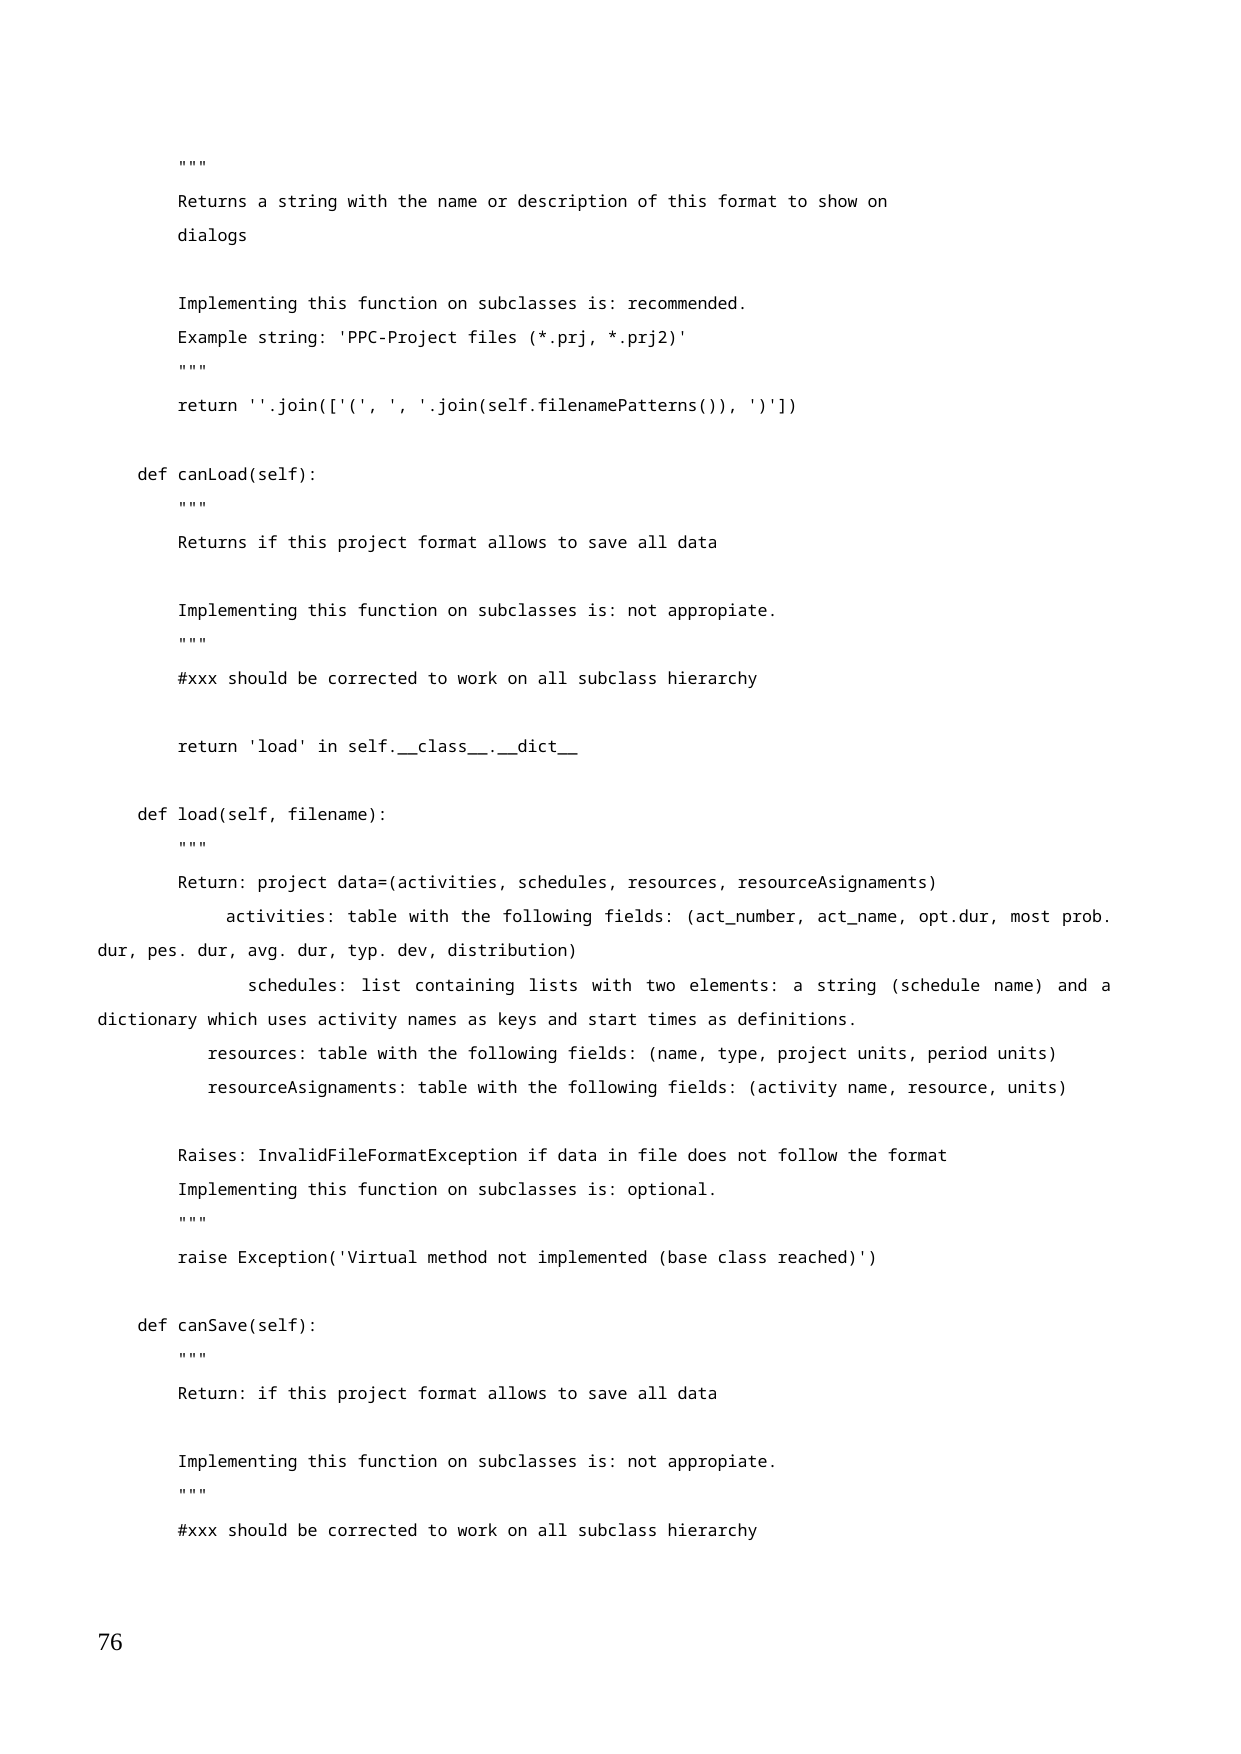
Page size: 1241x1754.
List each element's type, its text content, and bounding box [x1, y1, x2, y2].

text return ''.join(['(', ', '.join(self.filenamePatterns()), ')']) [97, 394, 1113, 417]
text Return: if this project format allows to save all data [97, 1382, 1113, 1404]
text """ [97, 837, 1113, 859]
text Returns if this project format allows to save all data [97, 530, 1113, 553]
text """ [97, 496, 1113, 519]
text resourceAsignaments: table with the following fields: (activity name, resource, units) [97, 1075, 1113, 1098]
text def canSave(self): [97, 1314, 1113, 1336]
text return 'load' in self.__class__.__dict__ [97, 735, 1113, 757]
text Raises: InvalidFileFormatException if data in file does not follow the format [97, 1143, 1113, 1166]
text Returns a string with the name or description of this format to show on [97, 190, 1113, 212]
text """ [97, 632, 1113, 655]
text #xxx should be corrected to work on all subclass hierarchy [97, 1518, 1113, 1541]
text resources: table with the following fields: (name, type, project units, period units) [97, 1041, 1113, 1064]
text Implementing this function on subclasses is: recommended. [97, 292, 1113, 314]
text Implementing this function on subclasses is: optional. [97, 1177, 1113, 1200]
text activities: table with the following fields: (act_number, act_name, opt.dur, most prob. dur, pes. dur, avg. dur, typ. dev, distribution) [97, 905, 1113, 962]
text """ [97, 1484, 1113, 1507]
text Example string: 'PPC-Project files (*.prj, *.prj2)' [97, 326, 1113, 349]
text def load(self, filename): [97, 803, 1113, 826]
text """ [97, 156, 1113, 178]
text """ [97, 360, 1113, 383]
text """ [97, 1212, 1113, 1234]
text #xxx should be corrected to work on all subclass hierarchy [97, 667, 1113, 689]
text Implementing this function on subclasses is: not appropiate. [97, 598, 1113, 621]
text dialogs [97, 224, 1113, 246]
text raise Exception('Virtual method not implemented (base class reached)') [97, 1246, 1113, 1268]
text schedules: list containing lists with two elements: a string (schedule name) and a dictionary which uses activity names as keys and start times as definitions. [97, 973, 1113, 1030]
text Return: project data=(activities, schedules, resources, resourceAsignaments) [97, 871, 1113, 894]
text Implementing this function on subclasses is: not appropiate. [97, 1450, 1113, 1473]
text """ [97, 1348, 1113, 1371]
text def canLoad(self): [97, 462, 1113, 485]
